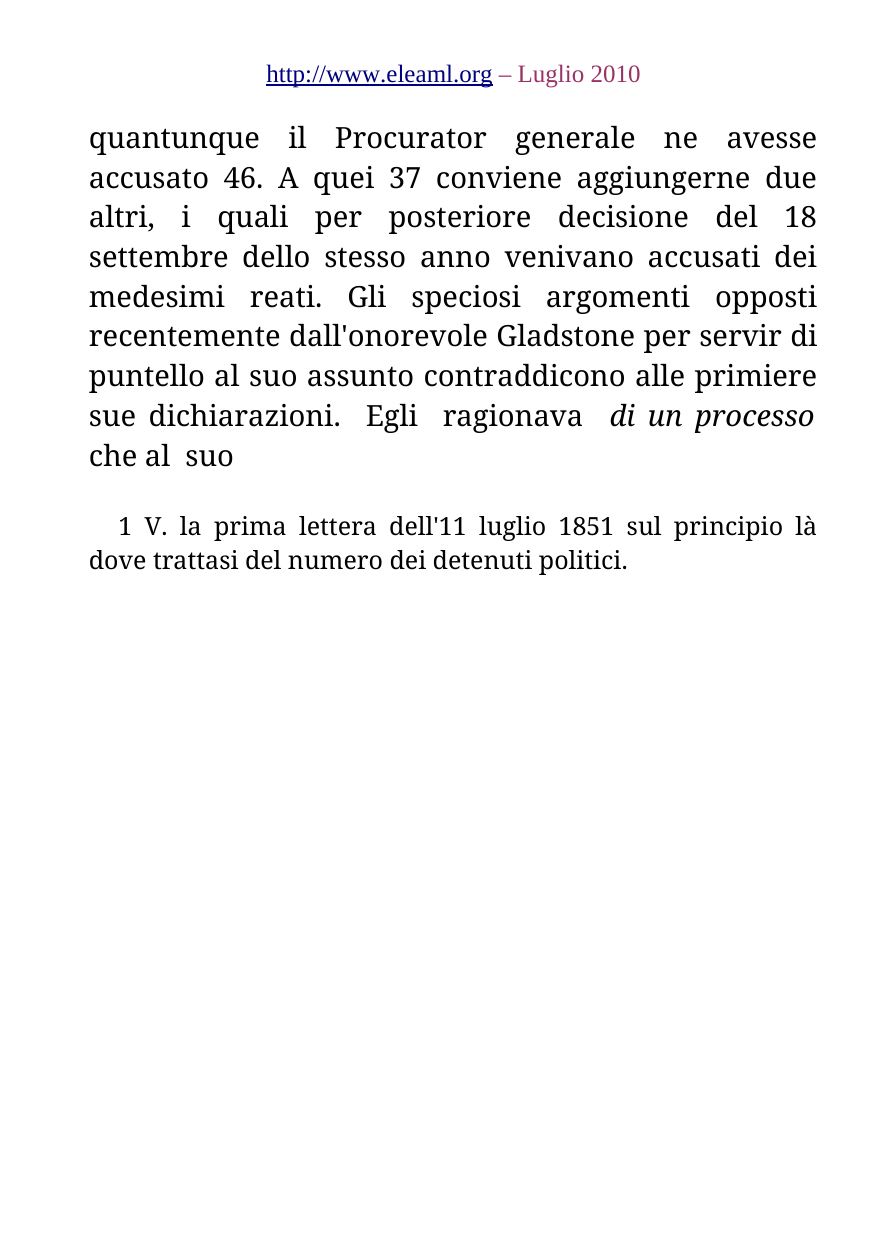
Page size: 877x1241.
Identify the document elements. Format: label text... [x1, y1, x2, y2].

text quantunque il Procurator generale ne avesse accusato 46. A quei 37 conviene aggiungerne due altri, i quali per posteriore decisione del 18 settembre dello stesso anno venivano accusati dei medesimi reati. Gli speciosi argomenti opposti recentemente dall'onorevole Gladstone per servir di puntello al suo assunto contraddicono alle primiere sue dichiarazioni. Egli ragionava di un processo che al suo [89, 117, 818, 474]
text 1 V. la prima lettera dell'11 luglio 1851 sul principio là dove trattasi del numero dei detenuti politici. [89, 508, 818, 577]
